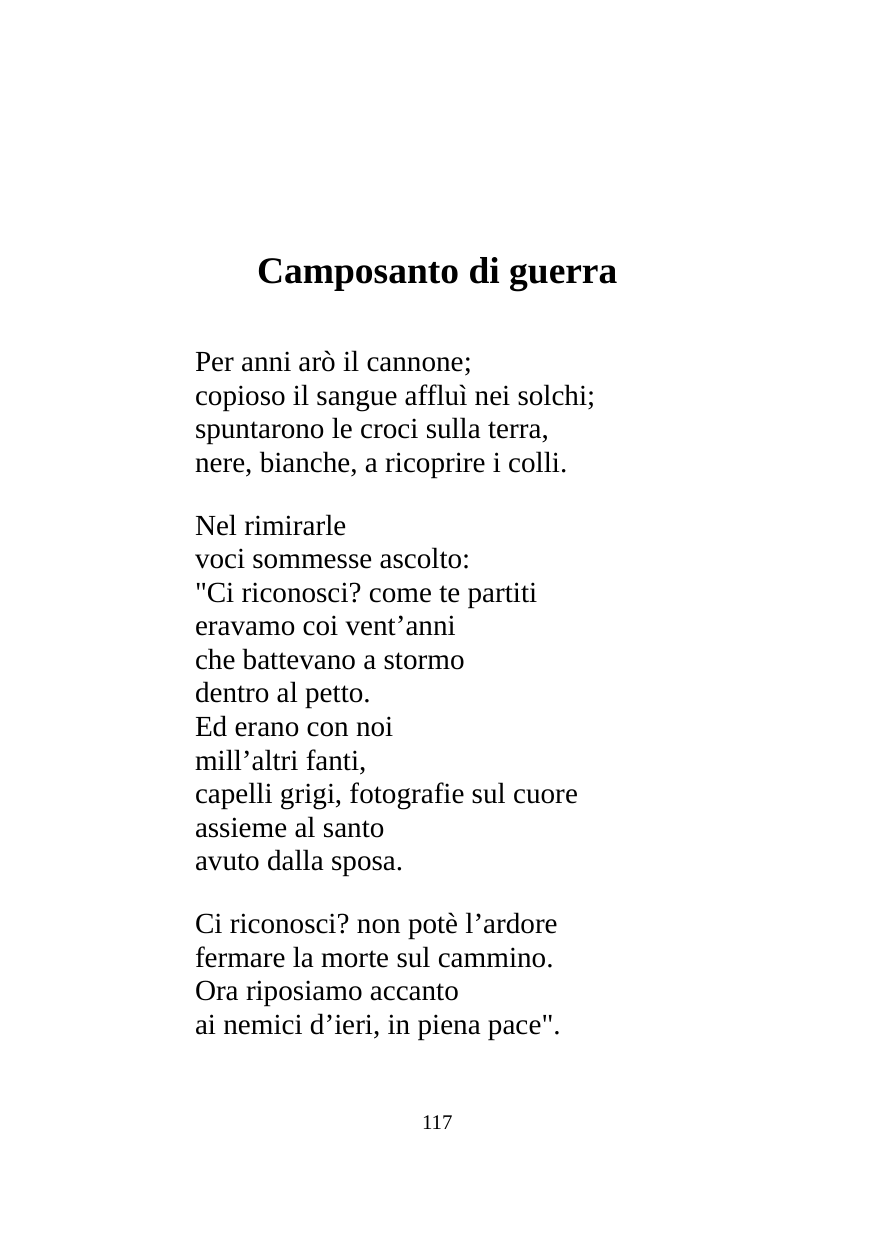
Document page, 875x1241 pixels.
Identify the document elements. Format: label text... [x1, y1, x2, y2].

text Nel rimirarle voci sommesse ascolto: "Ci riconosci? come te partiti eravamo coi vent’anni che battevano a stormo dentro al petto. Ed erano con noi mill’altri fanti, capelli grigi, fotografie sul cuore assieme al santo avuto dalla sposa. [195, 508, 768, 877]
subtitle Camposanto di guerra [106, 248, 768, 291]
text Per anni arò il cannone; copioso il sangue affluì nei solchi; spuntarono le croci sulla terra, nere, bianche, a ricoprire i colli. [195, 344, 768, 478]
text Ci riconosci? non potè l’ardore fermare la morte sul cammino. Ora riposiamo accanto ai nemici d’ieri, in piena pace". [195, 906, 768, 1041]
